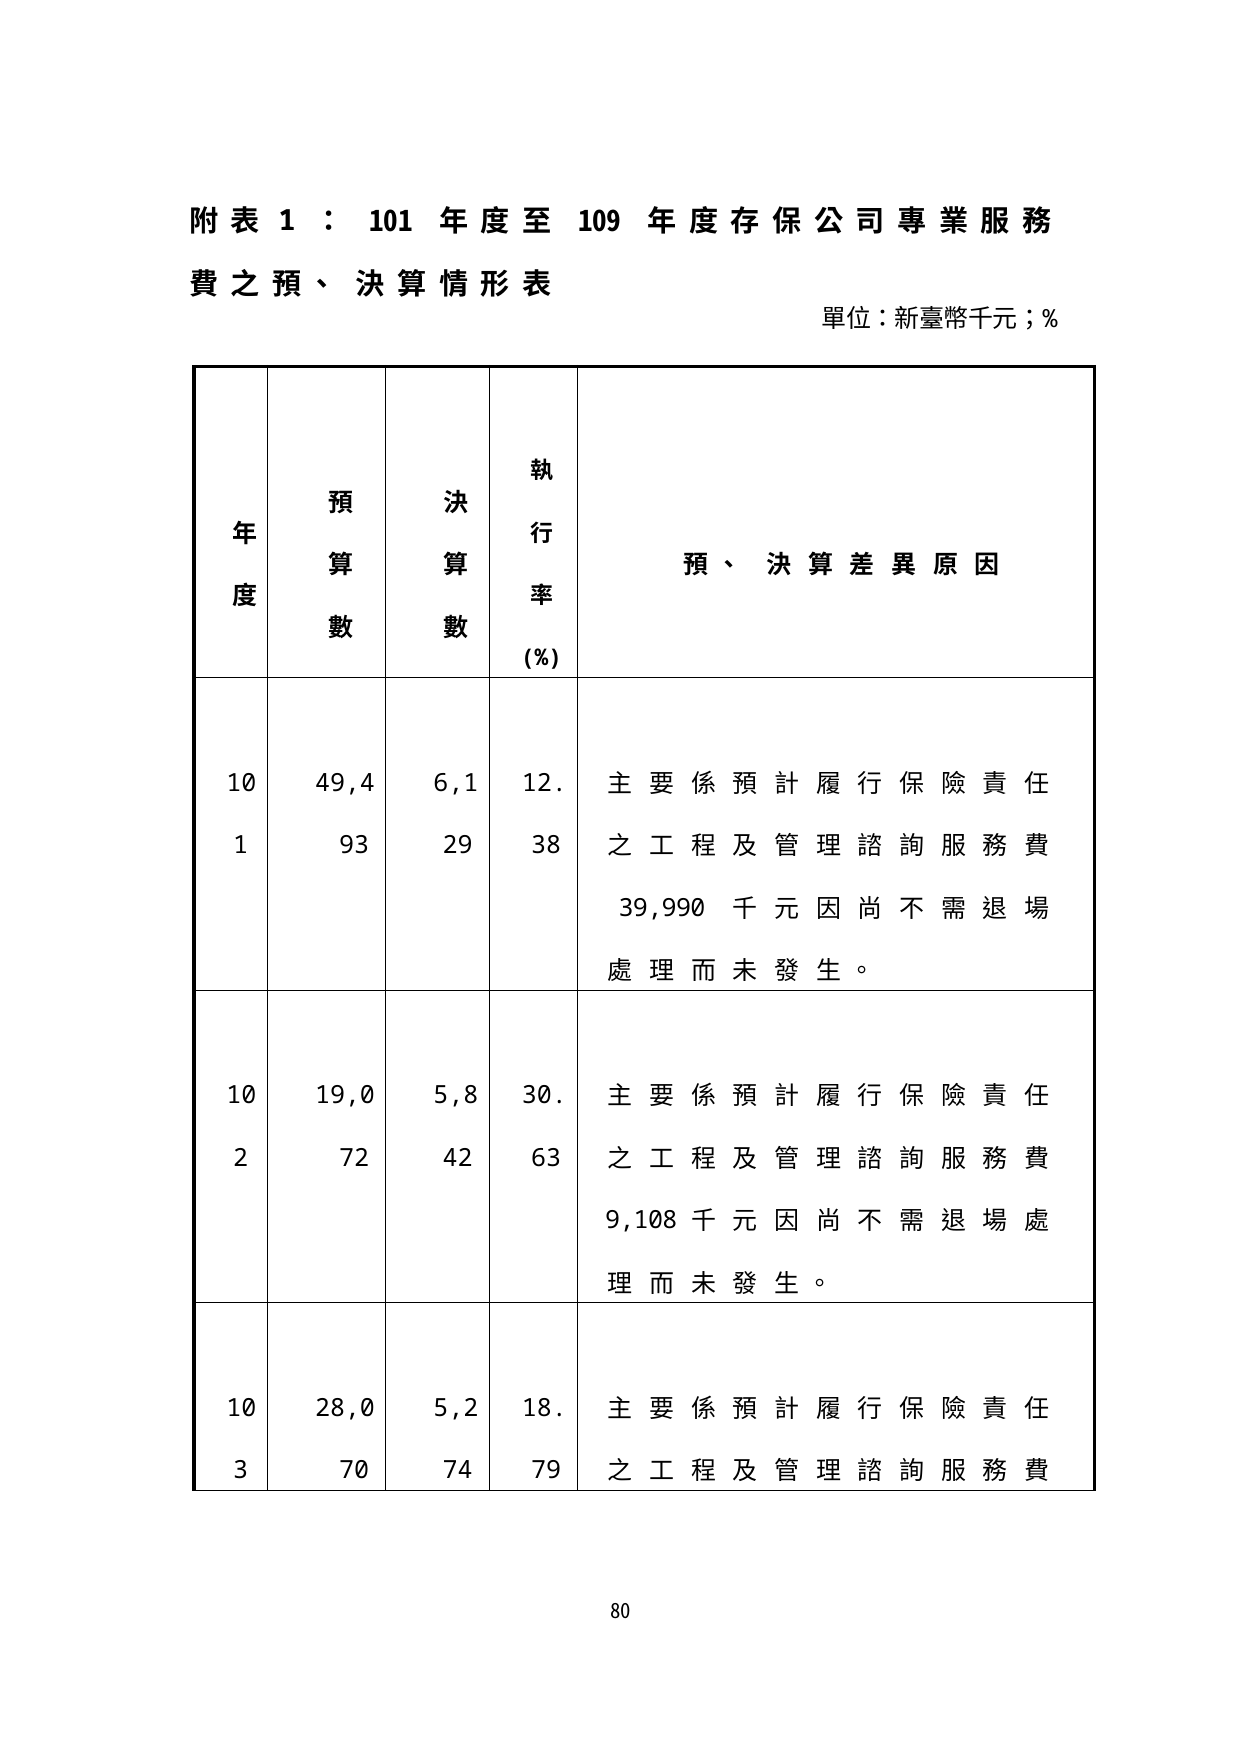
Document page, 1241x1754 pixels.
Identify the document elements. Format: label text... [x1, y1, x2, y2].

table_header 執行率(%) [490, 368, 577, 677]
text 附表1：101年度至109年度存保公司專業服務費之預、決算情形表 [183, 177, 1087, 302]
table_cell 主要係預計履行保險責任之工程及管理諮詢服務費9,108千元因尚不需退場處理而未發生。 [578, 991, 1093, 1302]
table_cell 30.63 [490, 991, 577, 1302]
table_cell 5,274 [386, 1303, 489, 1490]
text 單位：新臺幣千元；% [183, 302, 1058, 333]
table_cell 主要係預計履行保險責任之工程及管理諮詢服務費 [578, 1303, 1093, 1490]
table_cell 49,493 [268, 678, 385, 990]
table_cell 12.38 [490, 678, 577, 990]
table_header 預算數 [268, 368, 385, 677]
table_header 決算數 [386, 368, 489, 677]
table_header 年度 [196, 368, 267, 677]
table_cell 5,842 [386, 991, 489, 1302]
table_cell 102 [196, 991, 267, 1302]
table_cell 28,070 [268, 1303, 385, 1490]
table_cell 18.79 [490, 1303, 577, 1490]
table_cell 103 [196, 1303, 267, 1490]
table_header 預、決算差異原因 [578, 368, 1093, 677]
table_cell 101 [196, 678, 267, 990]
table_cell 6,129 [386, 678, 489, 990]
table_cell 主要係預計履行保險責任之工程及管理諮詢服務費39,990千元因尚不需退場處理而未發生。 [578, 678, 1093, 990]
table_cell 19,072 [268, 991, 385, 1302]
